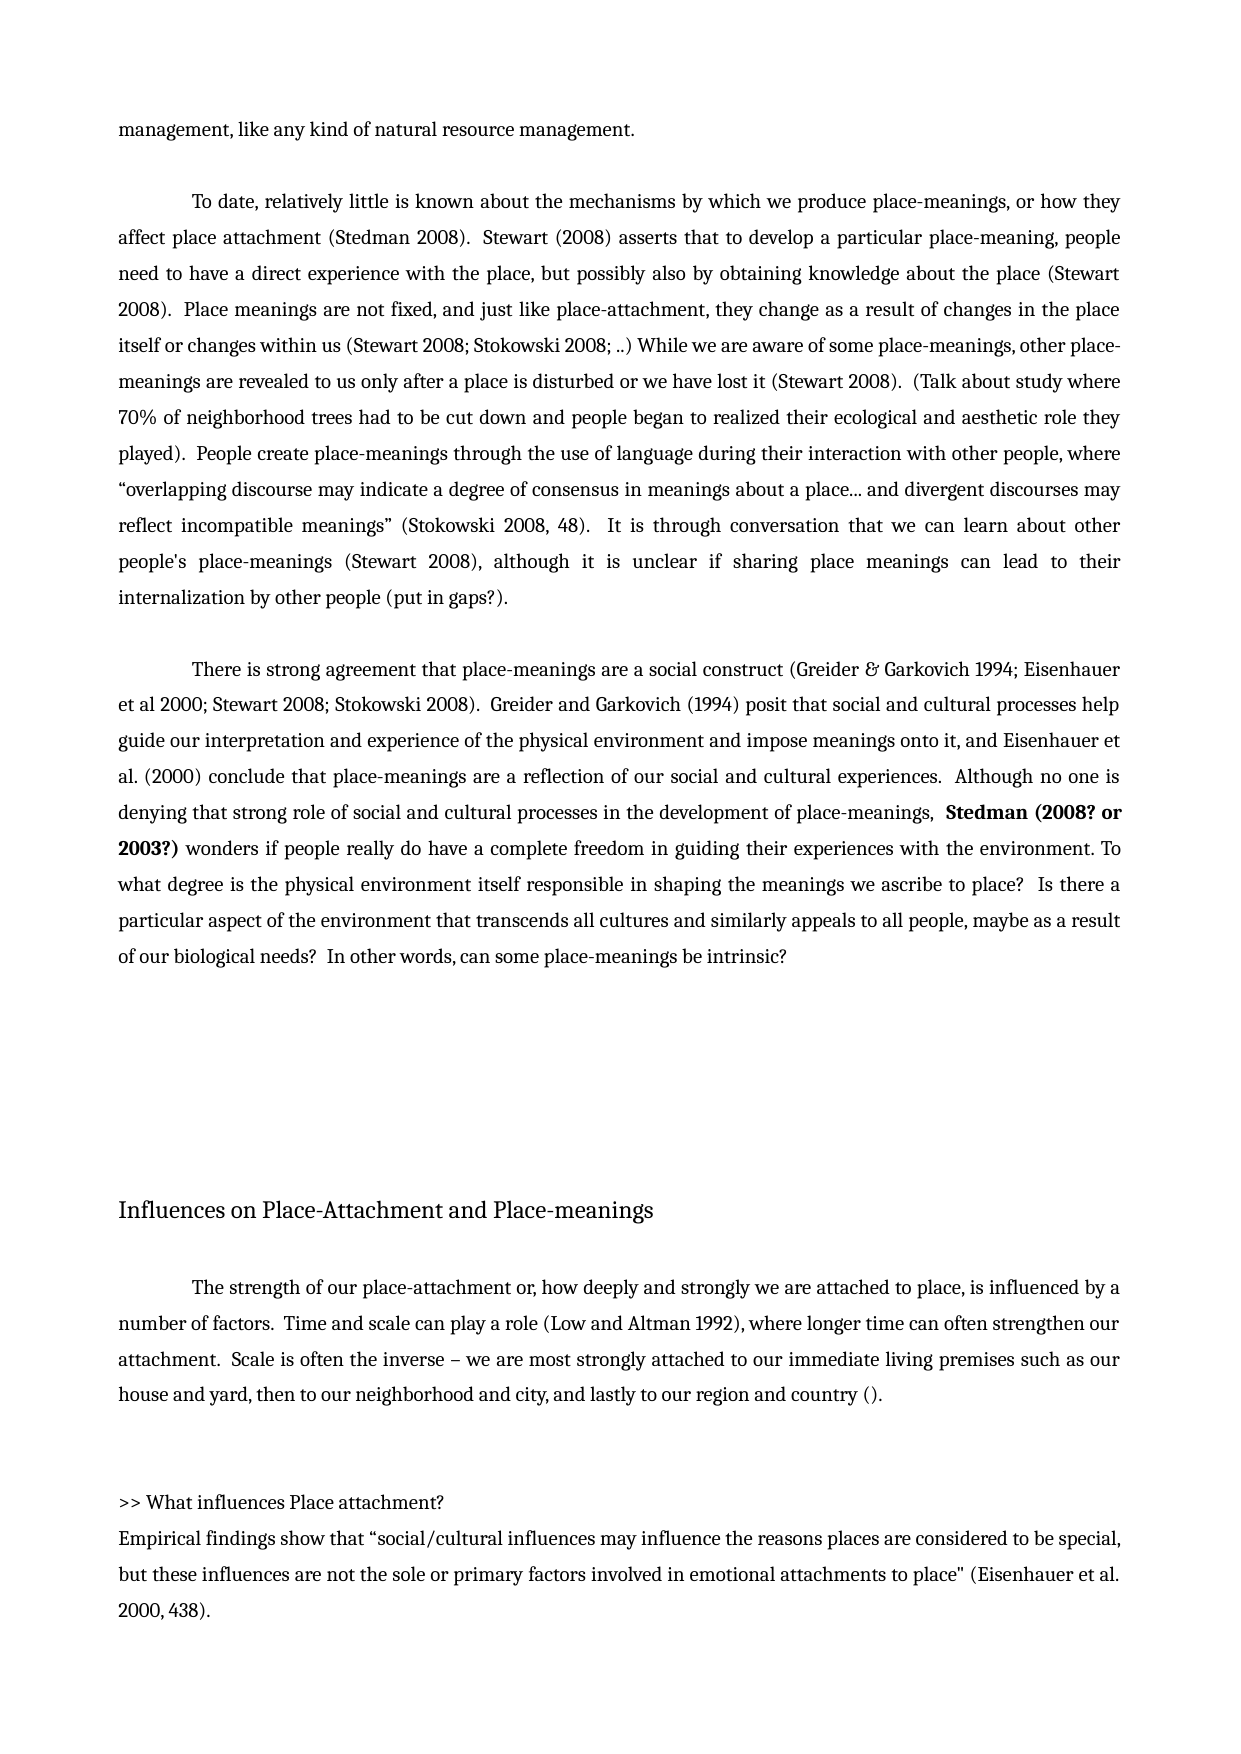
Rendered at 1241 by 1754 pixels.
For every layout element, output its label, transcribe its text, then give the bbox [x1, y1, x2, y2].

text Empirical findings show that “social/cultural influences may influence the reasons places are considered to be special, but these influences are not the sole or primary factors involved in emotional attachments to place" (Eisenhauer et al. 2000, 438). [118, 1527, 1122, 1623]
text To date, relatively little is known about the mechanisms by which we produce place-meanings, or how they affect place attachment (Stedman 2008). Stewart (2008) asserts that to develop a particular place-meaning, people need to have a direct experience with the place, but possibly also by obtaining knowledge about the place (Stewart 2008). Place meanings are not fixed, and just like place-attachment, they change as a result of changes in the place itself or changes within us (Stewart 2008; Stokowski 2008; ..) While we are aware of some place-meanings, other place-meanings are revealed to us only after a place is disturbed or we have lost it (Stewart 2008). (Talk about study where 70% of neighborhood trees had to be cut down and people began to realized their ecological and aesthetic role they played). People create place-meanings through the use of language during their interaction with other people, where “overlapping discourse may indicate a degree of consensus in meanings about a place... and divergent discourses may reflect incompatible meanings” (Stokowski 2008, 48). It is through conversation that we can learn about other people's place-meanings (Stewart 2008), although it is unclear if sharing place meanings can lead to their internalization by other people (put in gaps?). [118, 190, 1122, 609]
text >> What influences Place attachment? [118, 1491, 1122, 1515]
text management, like any kind of natural resource management. [118, 118, 1122, 142]
text Influences on Place-Attachment and Place-meanings [118, 1196, 1122, 1225]
text There is strong agreement that place-meanings are a social construct (Greider & Garkovich 1994; Eisenhauer et al 2000; Stewart 2008; Stokowski 2008). Greider and Garkovich (1994) posit that social and cultural processes help guide our interpretation and experience of the physical environment and impose meanings onto it, and Eisenhauer et al. (2000) conclude that place-meanings are a reflection of our social and cultural experiences. Although no one is denying that strong role of social and cultural processes in the development of place-meanings, Stedman (2008? or 2003?) wonders if people really do have a complete freedom in guiding their experiences with the environment. To what degree is the physical environment itself responsible in shaping the meanings we ascribe to place? Is there a particular aspect of the environment that transcends all cultures and similarly appeals to all people, maybe as a result of our biological needs? In other words, can some place-meanings be intrinsic? [118, 657, 1122, 969]
text The strength of our place-attachment or, how deeply and strongly we are attached to place, is influenced by a number of factors. Time and scale can play a role (Low and Altman 1992), where longer time can often strengthen our attachment. Scale is often the inverse – we are most strongly attached to our immediate living premises such as our house and yard, then to our neighborhood and city, and lastly to our region and country (). [118, 1275, 1122, 1407]
